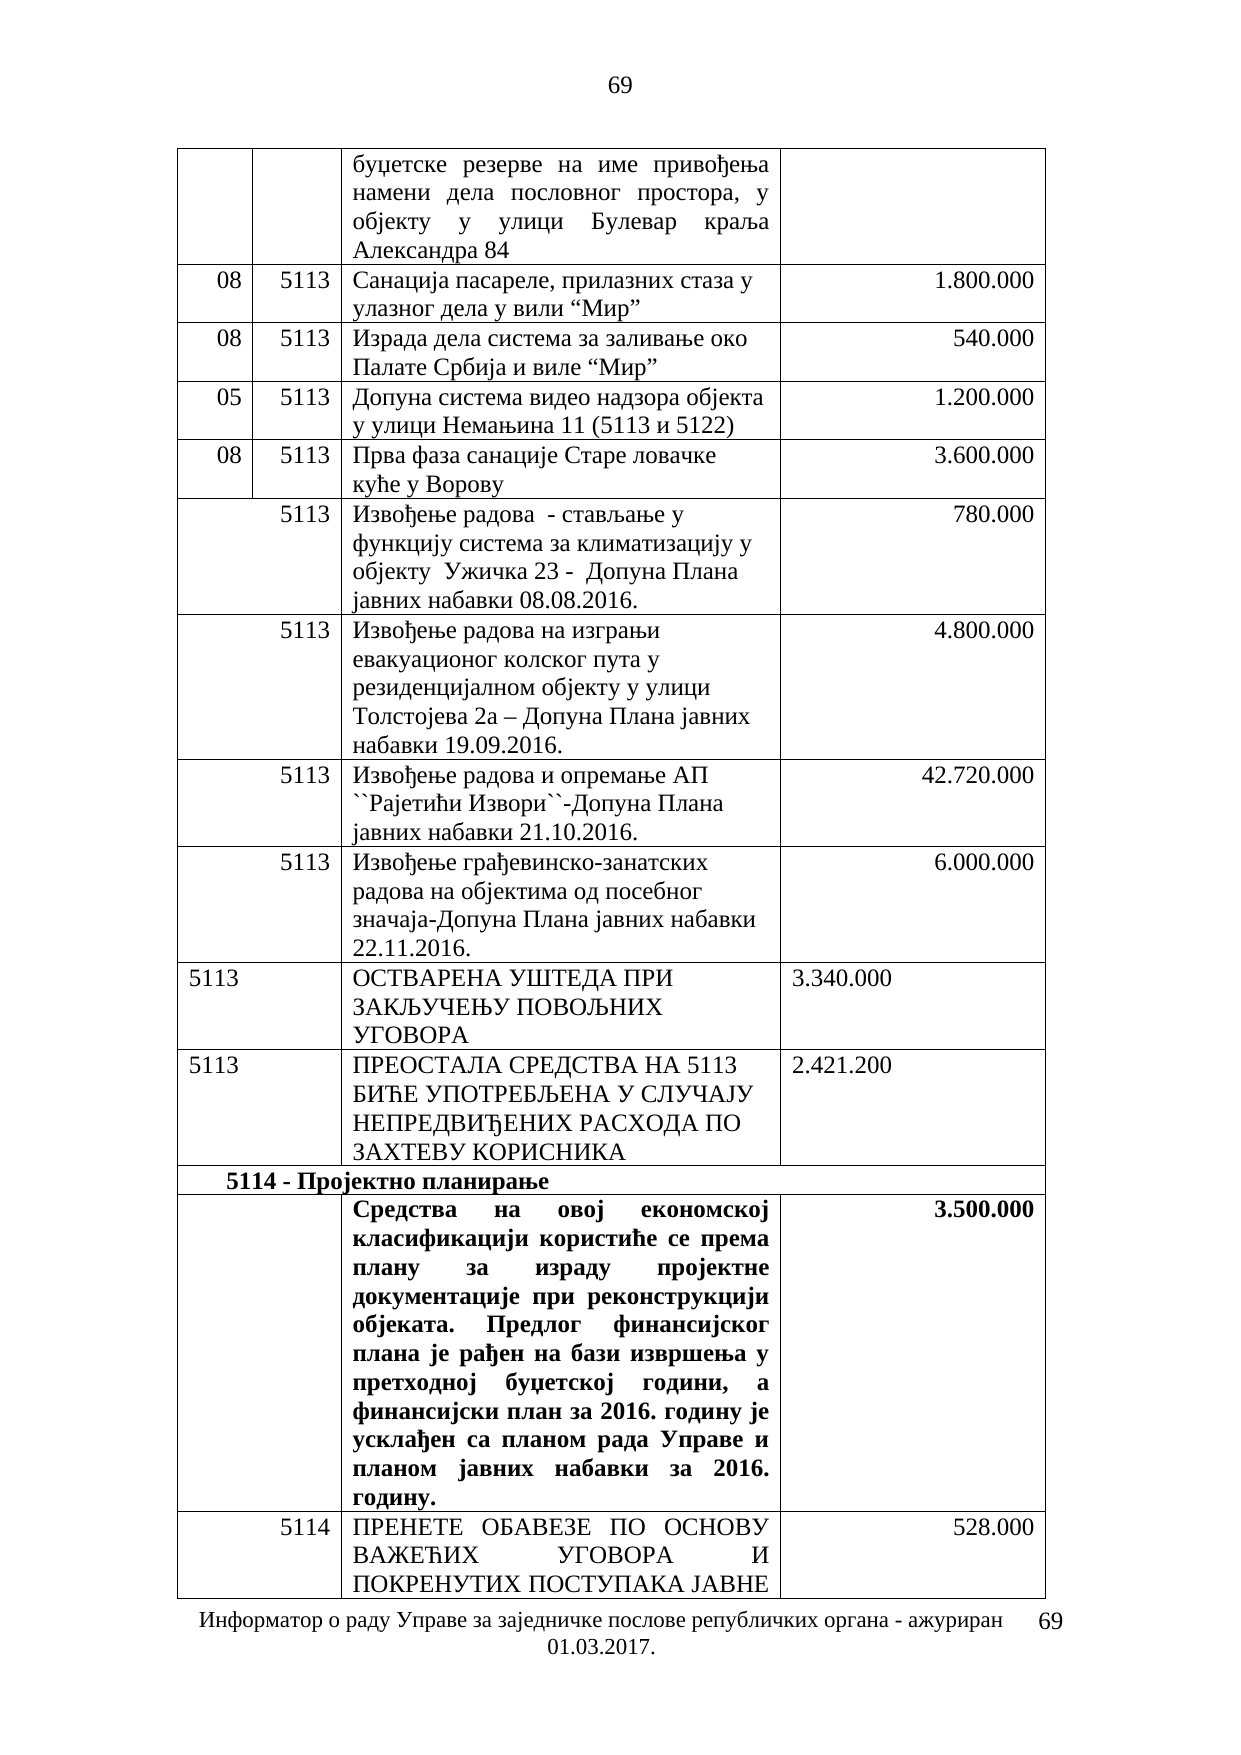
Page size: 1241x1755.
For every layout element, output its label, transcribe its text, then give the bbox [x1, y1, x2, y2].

table_cell 3.340.000 [781, 963, 1045, 1049]
table_cell [781, 149, 1045, 264]
table_cell 5113 [178, 963, 341, 1049]
table_cell 5113 [253, 440, 341, 498]
table_cell 1.800.000 [781, 265, 1045, 322]
table_cell 05 [178, 382, 252, 439]
table_cell Извођење радова - стављање у функцију система за климатизацију у објекту Ужичка 23 - Допуна Плана јавних набавки 08.08.2016. [342, 499, 780, 614]
table_cell 3.600.000 [781, 440, 1045, 498]
table_cell Израда дела система за заливање око Палате Србија и виле “Мир” [342, 323, 780, 381]
table_cell 5113 [178, 1050, 341, 1165]
table_cell [178, 1195, 341, 1511]
table_cell 528.000 [781, 1512, 1045, 1598]
table_cell Извођење радова на изграњи евакуационог колског пута у резиденцијалном објекту у улици Толстојева 2а – Допуна Плана јавних набавки 19.09.2016. [342, 615, 780, 759]
table_cell ПРЕОСТАЛА СРЕДСТВА НА 5113 БИЋЕ УПОТРЕБЉЕНА У СЛУЧАЈУ НЕПРЕДВИЂЕНИХ РАСХОДА ПО ЗАХТЕВУ КОРИСНИКА [342, 1050, 780, 1165]
table_cell Извођење грађевинско-занатских радова на објектима од посебног значаја-Допуна Плана јавних набавки 22.11.2016. [342, 847, 780, 962]
table_cell 6.000.000 [781, 847, 1045, 962]
table_cell 4.800.000 [781, 615, 1045, 759]
table_cell 5113 [253, 382, 341, 439]
table_cell 5114 [178, 1512, 341, 1598]
table_cell 5113 [178, 760, 341, 846]
table_cell Прва фаза санације Старе ловачке куће у Ворову [342, 440, 780, 498]
table_cell 3.500.000 [781, 1195, 1045, 1511]
table_cell 1.200.000 [781, 382, 1045, 439]
table_cell ПРЕНЕТЕ ОБАВЕЗЕ ПО ОСНОВУ ВАЖЕЋИХ УГОВОРА И ПОКРЕНУТИХ ПОСТУПАКА ЈАВНЕ [342, 1512, 780, 1598]
table_cell 08 [178, 265, 252, 322]
table_cell Санација пасареле, прилазних стаза у улазног дела у вили “Мир” [342, 265, 780, 322]
table_cell 08 [178, 440, 252, 498]
table_cell Допуна система видео надзора објекта у улици Немањина 11 (5113 и 5122) [342, 382, 780, 439]
table_cell 780.000 [781, 499, 1045, 614]
table_cell 08 [178, 323, 252, 381]
table_cell [253, 149, 341, 264]
table_cell 5113 [253, 265, 341, 322]
table_cell [178, 149, 252, 264]
table_cell ОСТВАРЕНА УШТЕДА ПРИ ЗАКЉУЧЕЊУ ПОВОЉНИХ УГОВОРА [342, 963, 780, 1049]
table_cell 42.720.000 [781, 760, 1045, 846]
table_cell Средства на овој економској класификацији користиће се према плану за израду пројектне документације при реконструкцији објеката. Предлог финансијског плана је рађен на бази извршења у претходној буџетској години, а финансијски план за 2016. годину је усклађен са планом рада Управе и планом јавних набавки за 2016. годину. [342, 1195, 780, 1511]
table_cell Извођење радова и опремање АП ``Рајетићи Извори``-Допуна Плана јавних набавки 21.10.2016. [342, 760, 780, 846]
table_cell 5113 [178, 847, 341, 962]
table_cell буџетске резерве на име привођења намени дела пословног простора, у објекту у улици Булевар краља Александра 84 [342, 149, 780, 264]
table_cell 5113 [253, 323, 341, 381]
table_cell 5113 [178, 499, 341, 614]
table_cell 5114 - Пројектно планирање [178, 1166, 1045, 1193]
table_cell 540.000 [781, 323, 1045, 381]
table_cell 5113 [178, 615, 341, 759]
table_cell 2.421.200 [781, 1050, 1045, 1165]
